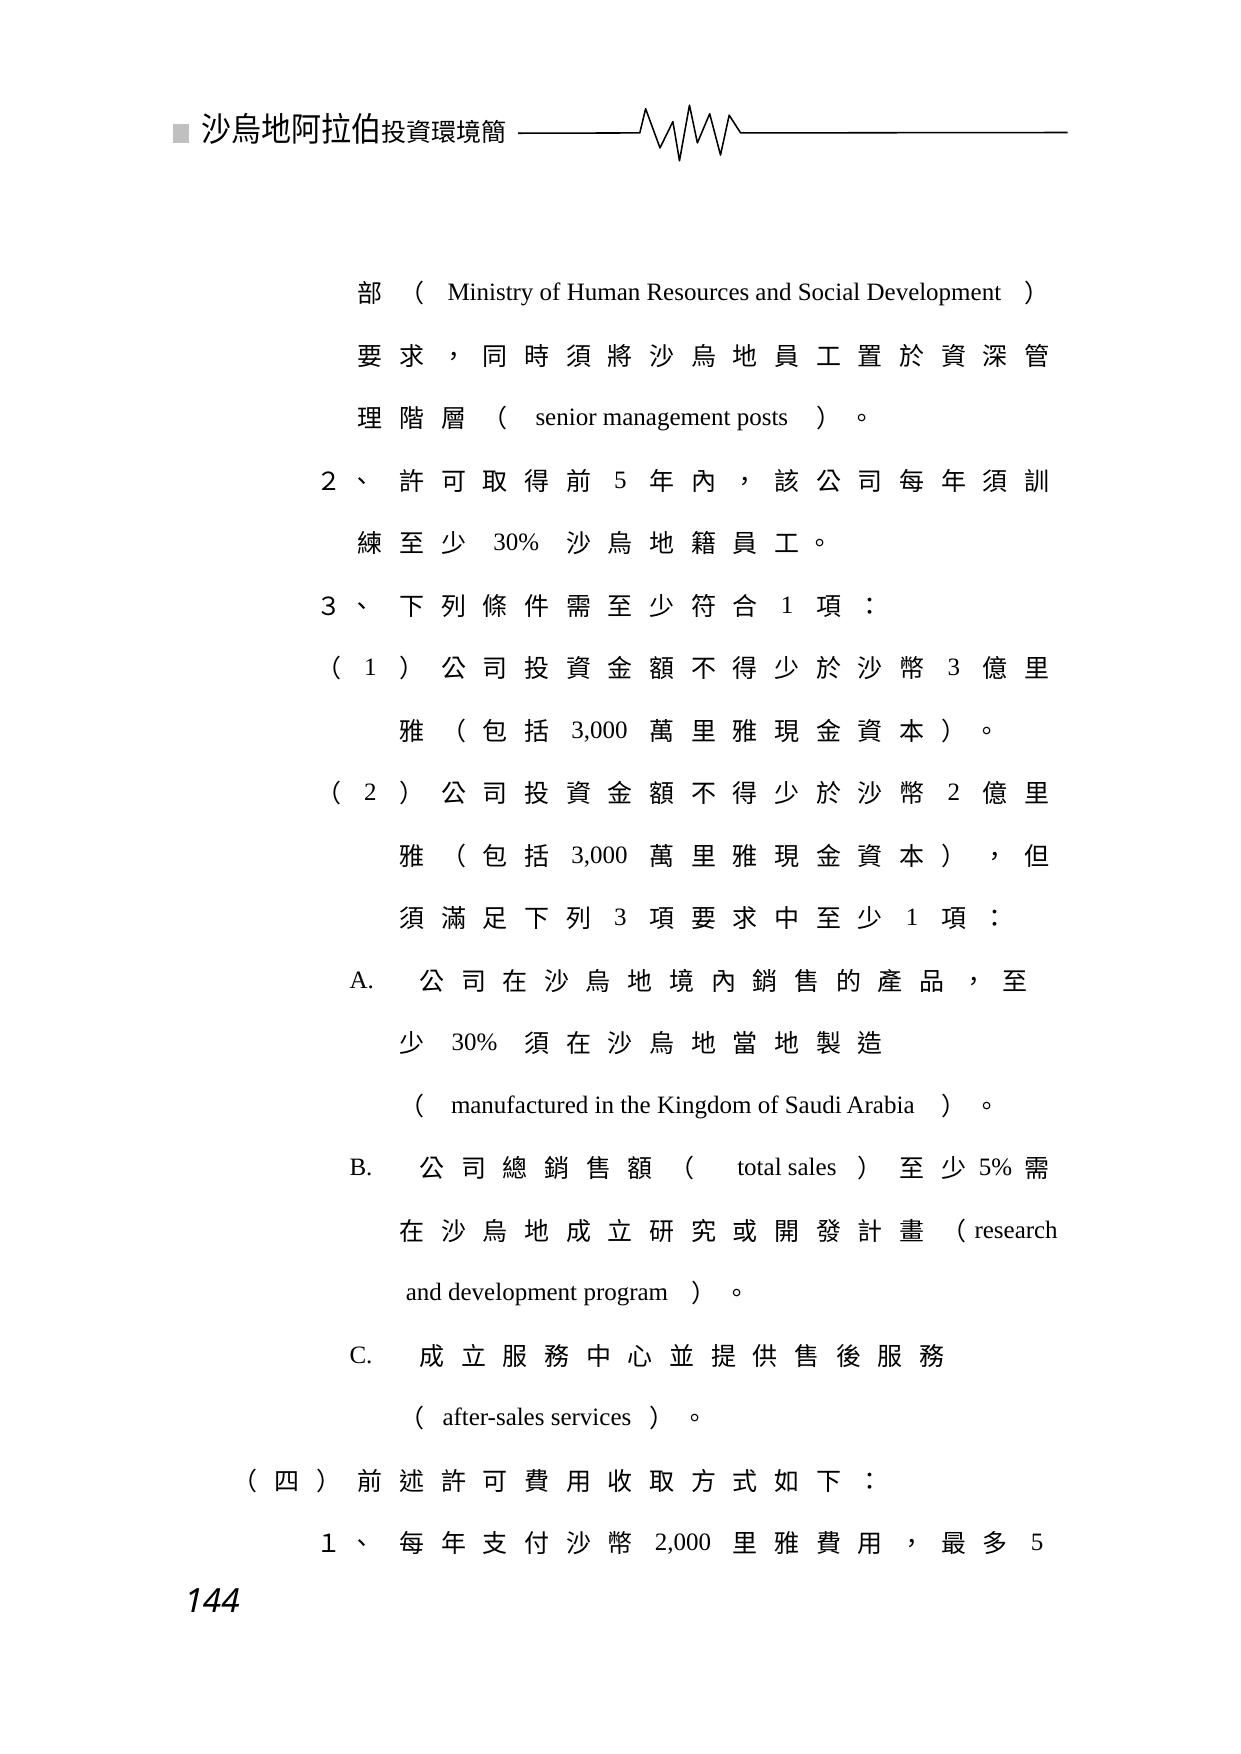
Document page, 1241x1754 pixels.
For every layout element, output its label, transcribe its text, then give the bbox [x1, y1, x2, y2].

text （1）公司投資金額不得少於沙幣3億里雅（包括3,000萬里雅現金資本）。 [306, 625, 1058, 750]
text A. 公司在沙烏地境內銷售的產品，至少30%須在沙烏地當地製造（manufactured in the Kingdom of Saudi Arabia）。 [330, 938, 1058, 1125]
text ２、許可取得前5年內，該公司每年須訓練至少30%沙烏地籍員工。 [281, 438, 1058, 563]
text 部（Ministry of Human Resources and Social Development）要求，同時須將沙烏地員工置於資深管理階層（senior management posts）。 [281, 250, 1058, 438]
text （2）公司投資金額不得少於沙幣2億里雅（包括3,000萬里雅現金資本），但須滿足下列3項要求中至少1項： [306, 750, 1058, 938]
text C. 成立服務中心並提供售後服務（after-sales services）。 [330, 1313, 1058, 1438]
text ３、下列條件需至少符合1項： [281, 563, 1058, 625]
text （四）前述許可費用收取方式如下： [207, 1438, 1058, 1500]
text １、每年支付沙幣2,000里雅費用，最多5 [281, 1500, 1058, 1563]
text B. 公司總銷售額（total sales）至少5%需在沙烏地成立研究或開發計畫（research and development program）。 [330, 1125, 1058, 1313]
